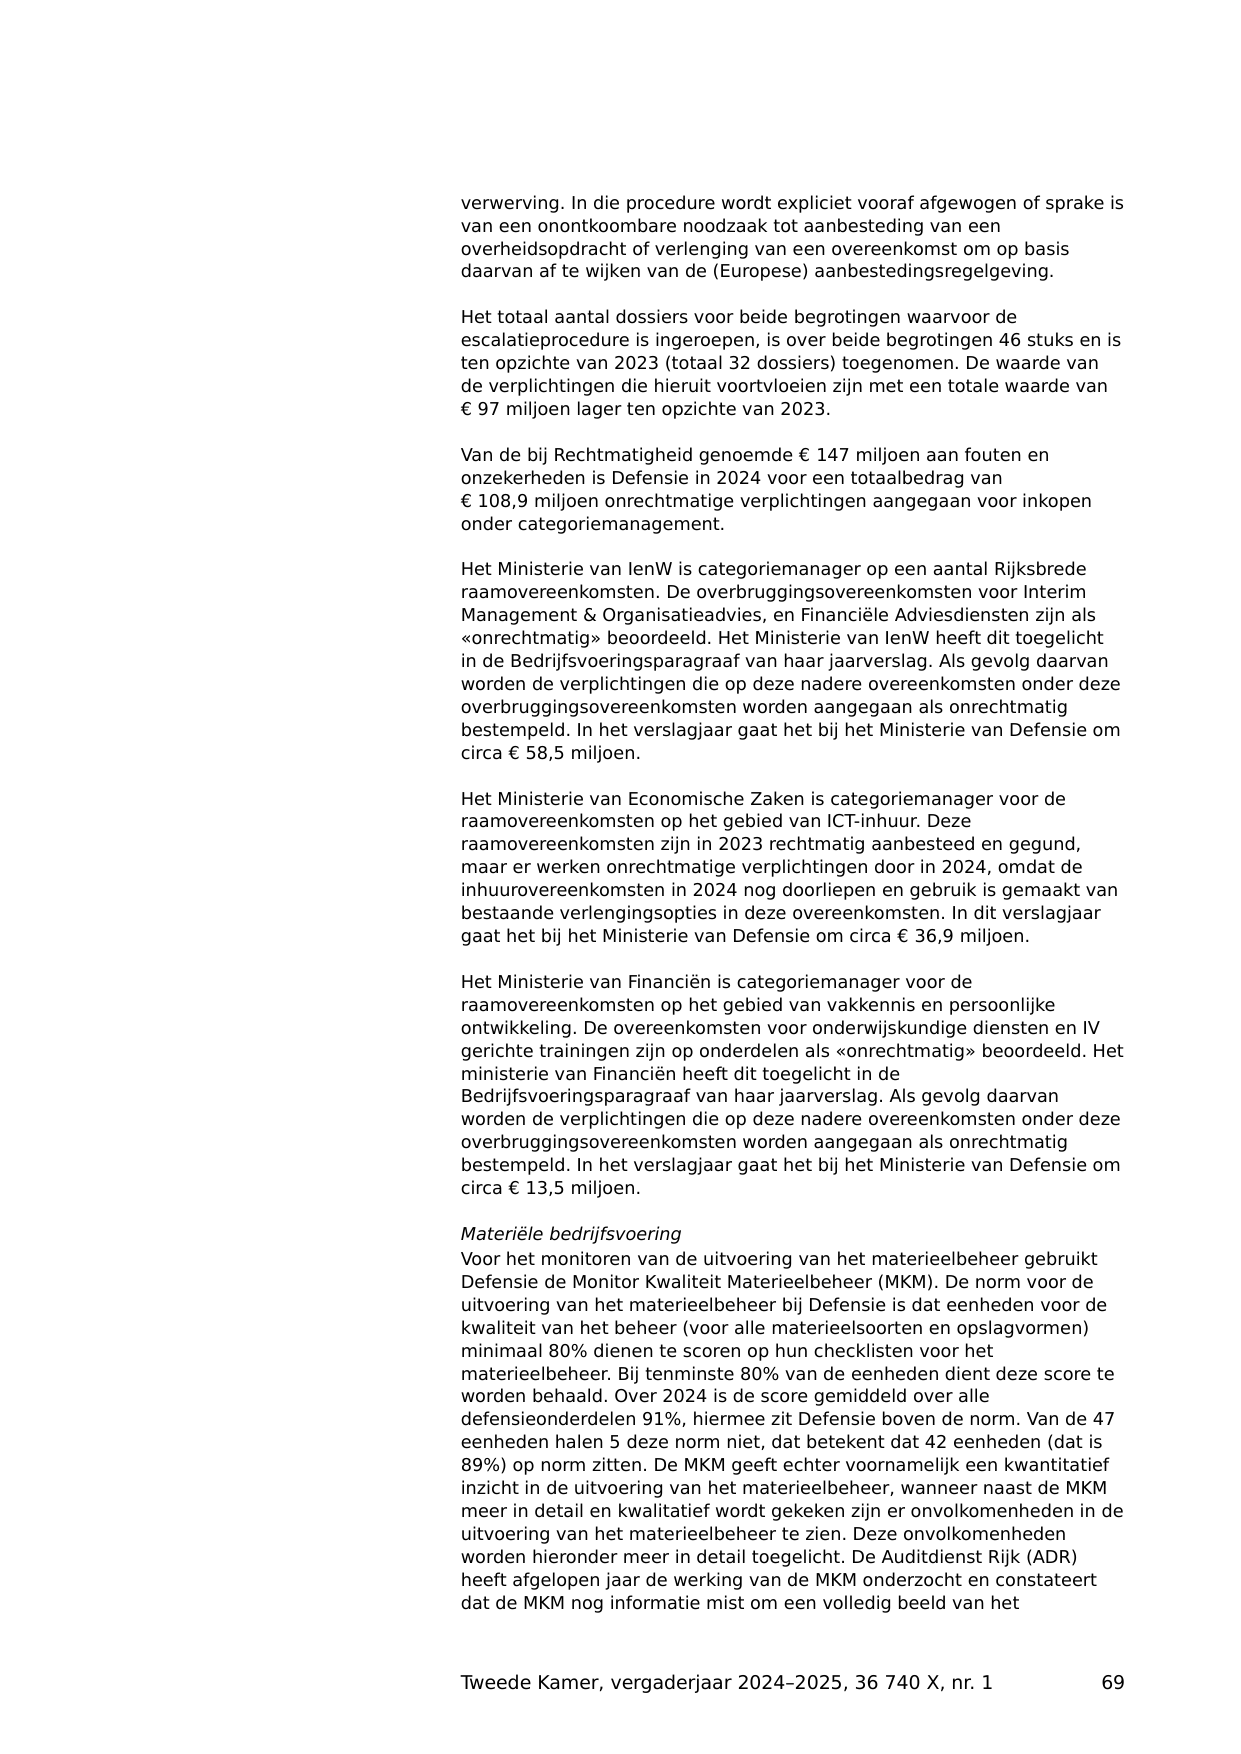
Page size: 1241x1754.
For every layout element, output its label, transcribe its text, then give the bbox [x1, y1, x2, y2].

text Materiële bedrijfsvoering [461, 1222, 1125, 1245]
text Voor het monitoren van de uitvoering van het materieelbeheer gebruikt Defensie de Monitor Kwaliteit Materieelbeheer (MKM). De norm voor de uitvoering van het materieelbeheer bĳ Defensie is dat eenheden voor de kwaliteit van het beheer (voor alle materieelsoorten en opslagvormen) minimaal 80% dienen te scoren op hun checklisten voor het materieelbeheer. Bĳ tenminste 80% van de eenheden dient deze score te worden behaald. Over 2024 is de score gemiddeld over alle defensieonderdelen 91%, hiermee zit Defensie boven de norm. Van de 47 eenheden halen 5 deze norm niet, dat betekent dat 42 eenheden (dat is 89%) op norm zitten. De MKM geeft echter voornamelijk een kwantitatief inzicht in de uitvoering van het materieelbeheer, wanneer naast de MKM meer in detail en kwalitatief wordt gekeken zijn er onvolkomenheden in de uitvoering van het materieelbeheer te zien. Deze onvolkomenheden worden hieronder meer in detail toegelicht. De Auditdienst Rijk (ADR) heeft afgelopen jaar de werking van de MKM onderzocht en constateert dat de MKM nog informatie mist om een volledig beeld van het [461, 1247, 1125, 1614]
text Het Ministerie van Financiën is categoriemanager voor de raamovereenkomsten op het gebied van vakkennis en persoonlijke ontwikkeling. De overeenkomsten voor onderwijskundige diensten en IV gerichte trainingen zijn op onderdelen als «onrechtmatig» beoordeeld. Het ministerie van Financiën heeft dit toegelicht in de Bedrijfsvoeringsparagraaf van haar jaarverslag. Als gevolg daarvan worden de verplichtingen die op deze nadere overeenkomsten onder deze overbruggingsovereenkomsten worden aangegaan als onrechtmatig bestempeld. In het verslagjaar gaat het bij het Ministerie van Defensie om circa € 13,5 miljoen. [461, 970, 1125, 1199]
text Het Ministerie van Economische Zaken is categoriemanager voor de raamovereenkomsten op het gebied van ICT-inhuur. Deze raamovereenkomsten zijn in 2023 rechtmatig aanbesteed en gegund, maar er werken onrechtmatige verplichtingen door in 2024, omdat de inhuurovereenkomsten in 2024 nog doorliepen en gebruik is gemaakt van bestaande verlengingsopties in deze overeenkomsten. In dit verslagjaar gaat het bij het Ministerie van Defensie om circa € 36,9 miljoen. [461, 787, 1125, 947]
text Van de bij Rechtmatigheid genoemde € 147 miljoen aan fouten en onzekerheden is Defensie in 2024 voor een totaalbedrag van € 108,9 miljoen onrechtmatige verplichtingen aangegaan voor inkopen onder categoriemanagement. [461, 443, 1125, 534]
text verwerving. In die procedure wordt expliciet vooraf afgewogen of sprake is van een onontkoombare noodzaak tot aanbesteding van een overheidsopdracht of verlenging van een overeenkomst om op basis daarvan af te wijken van de (Europese) aanbestedingsregelgeving. [461, 191, 1125, 282]
text Het Ministerie van IenW is categoriemanager op een aantal Rijksbrede raamovereenkomsten. De overbruggingsovereenkomsten voor Interim Management & Organisatieadvies, en Financiële Adviesdiensten zijn als «onrechtmatig» beoordeeld. Het Ministerie van IenW heeft dit toegelicht in de Bedrijfsvoeringsparagraaf van haar jaarverslag. Als gevolg daarvan worden de verplichtingen die op deze nadere overeenkomsten onder deze overbruggingsovereenkomsten worden aangegaan als onrechtmatig bestempeld. In het verslagjaar gaat het bij het Ministerie van Defensie om circa € 58,5 miljoen. [461, 557, 1125, 764]
text Het totaal aantal dossiers voor beide begrotingen waarvoor de escalatieprocedure is ingeroepen, is over beide begrotingen 46 stuks en is ten opzichte van 2023 (totaal 32 dossiers) toegenomen. De waarde van de verplichtingen die hieruit voortvloeien zijn met een totale waarde van € 97 miljoen lager ten opzichte van 2023. [461, 305, 1125, 420]
